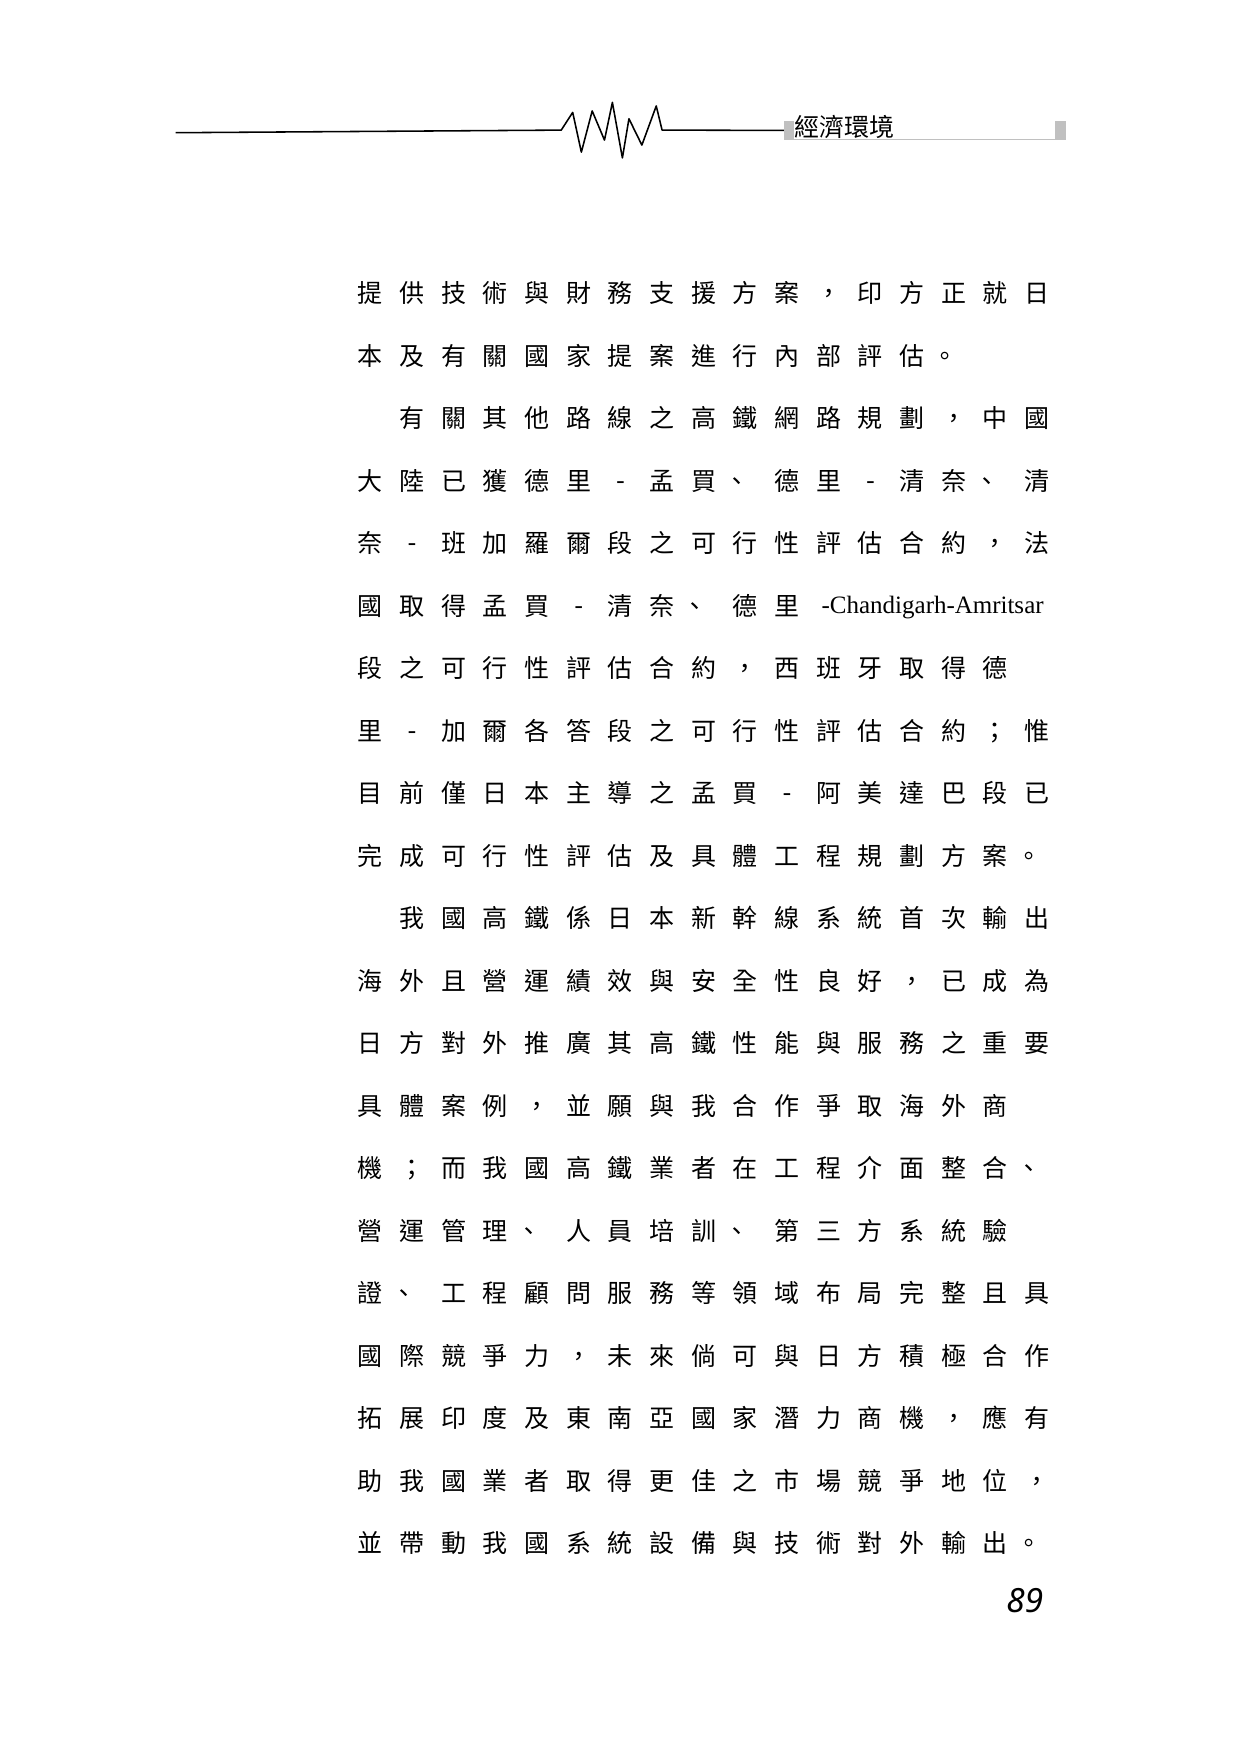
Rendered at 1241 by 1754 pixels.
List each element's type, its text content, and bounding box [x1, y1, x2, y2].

text 我國高鐵係日本新幹線系統首次輸出海外且營運績效與安全性良好，已成為日方對外推廣其高鐵性能與服務之重要具體案例，並願與我合作爭取海外商機；而我國高鐵業者在工程介面整合、營運管理、人員培訓、第三方系統驗證、工程顧問服務等領域布局完整且具國際競爭力，未來倘可與日方積極合作拓展印度及東南亞國家潛力商機，應有助我國業者取得更佳之市場競爭地位，並帶動我國系統設備與技術對外輸出。 [330, 875, 1058, 1563]
text 提供技術與財務支援方案，印方正就日本及有關國家提案進行內部評估。 [330, 250, 1058, 375]
text 有關其他路線之高鐵網路規劃，中國大陸已獲德里-孟買、德里-清奈、清奈-班加羅爾段之可行性評估合約，法國取得孟買-清奈、德里-Chandigarh-Amritsar段之可行性評估合約，西班牙取得德里-加爾各答段之可行性評估合約；惟目前僅日本主導之孟買-阿美達巴段已完成可行性評估及具體工程規劃方案。 [330, 375, 1058, 875]
